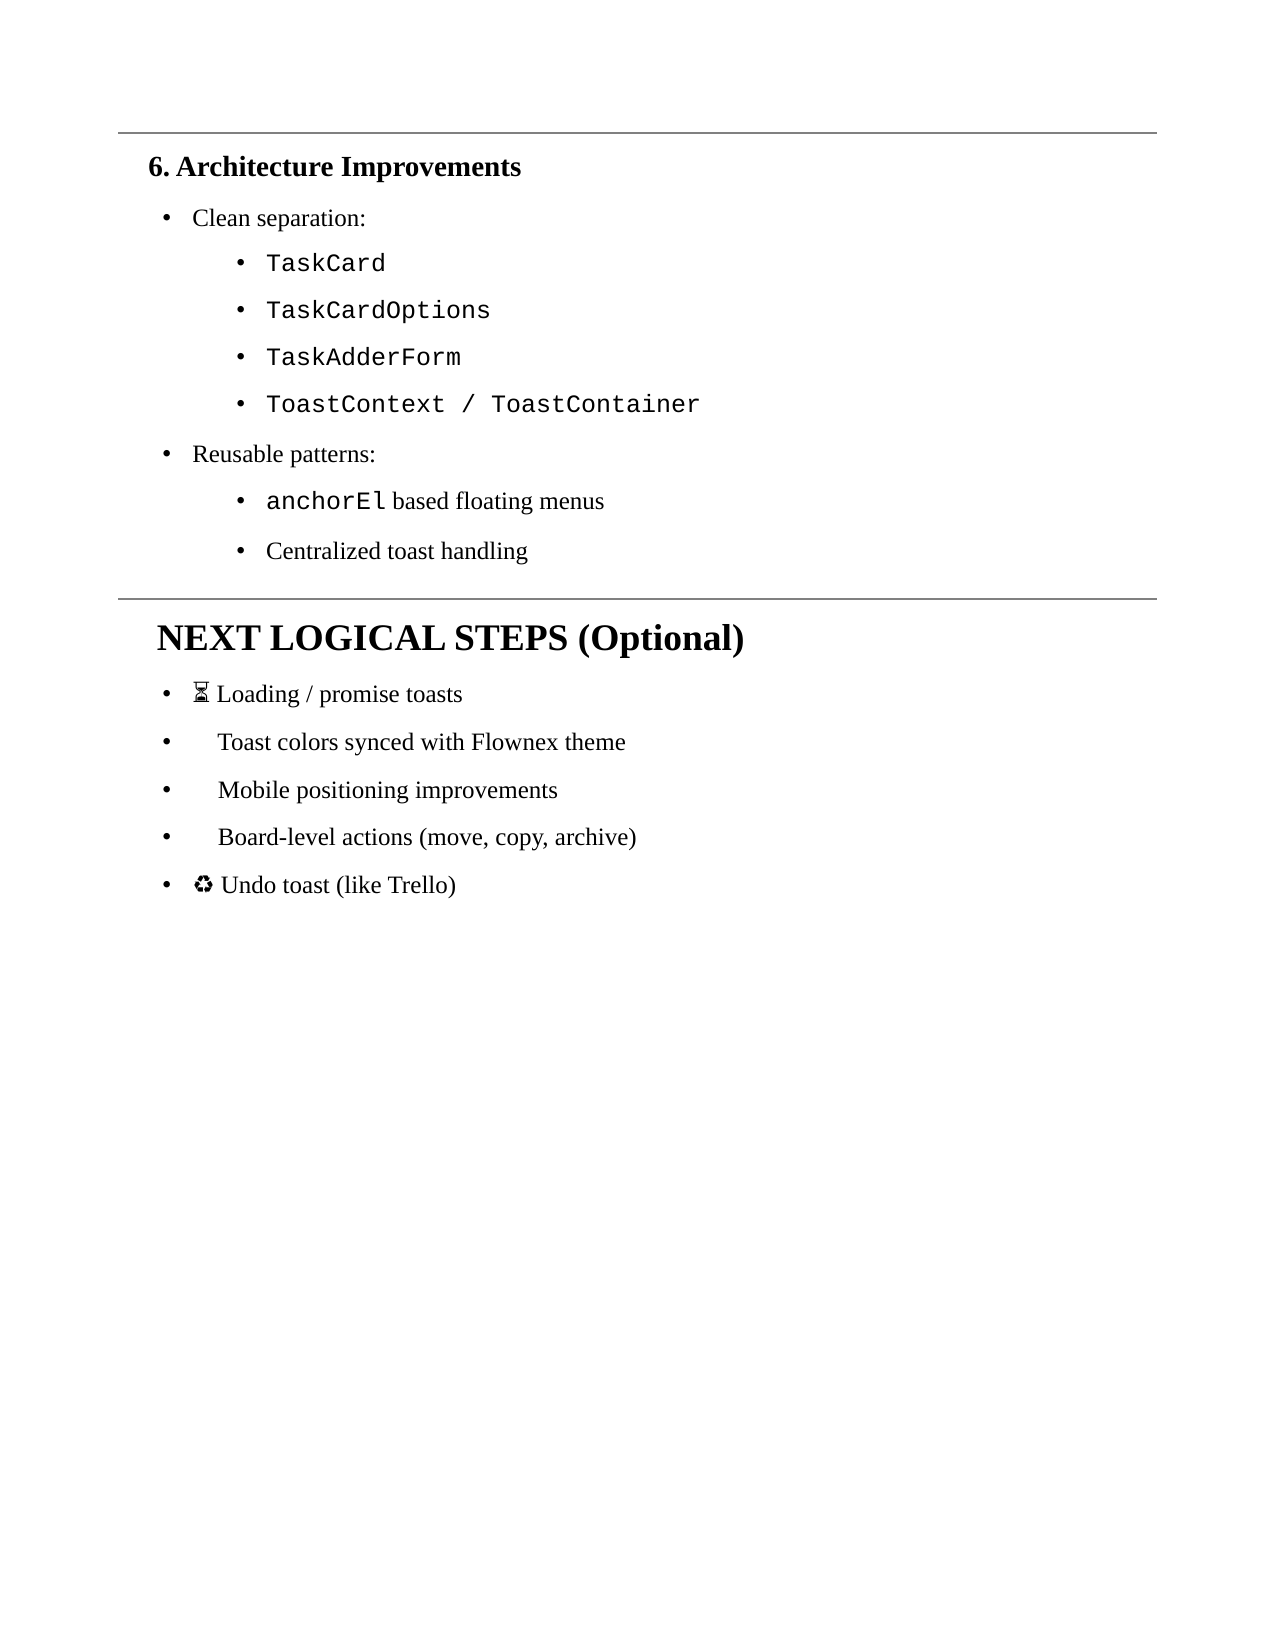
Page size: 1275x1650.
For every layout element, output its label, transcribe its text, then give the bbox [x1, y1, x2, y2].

list TaskAdderForm [236, 344, 1157, 373]
list Clean separation: [162, 203, 1157, 231]
list TaskCardOptions [236, 297, 1157, 326]
list 🎨 Toast colors synced with Flownex theme [162, 727, 1157, 756]
list ⏳ Loading / promise toasts [162, 679, 1157, 708]
subtitle 🔜 NEXT LOGICAL STEPS (Optional) [118, 615, 1157, 658]
list 📱 Mobile positioning improvements [162, 775, 1157, 803]
subtitle 🧱 6. Architecture Improvements [118, 149, 1157, 183]
list ♻️ Undo toast (like Trello) [162, 870, 1157, 899]
list Centralized toast handling [236, 536, 1157, 565]
list 🧲 Board-level actions (move, copy, archive) [162, 822, 1157, 851]
list anchorEl based floating menus [236, 486, 1157, 517]
list Reusable patterns: [162, 439, 1157, 467]
list TaskCard [236, 250, 1157, 279]
list ToastContext / ToastContainer [236, 392, 1157, 420]
